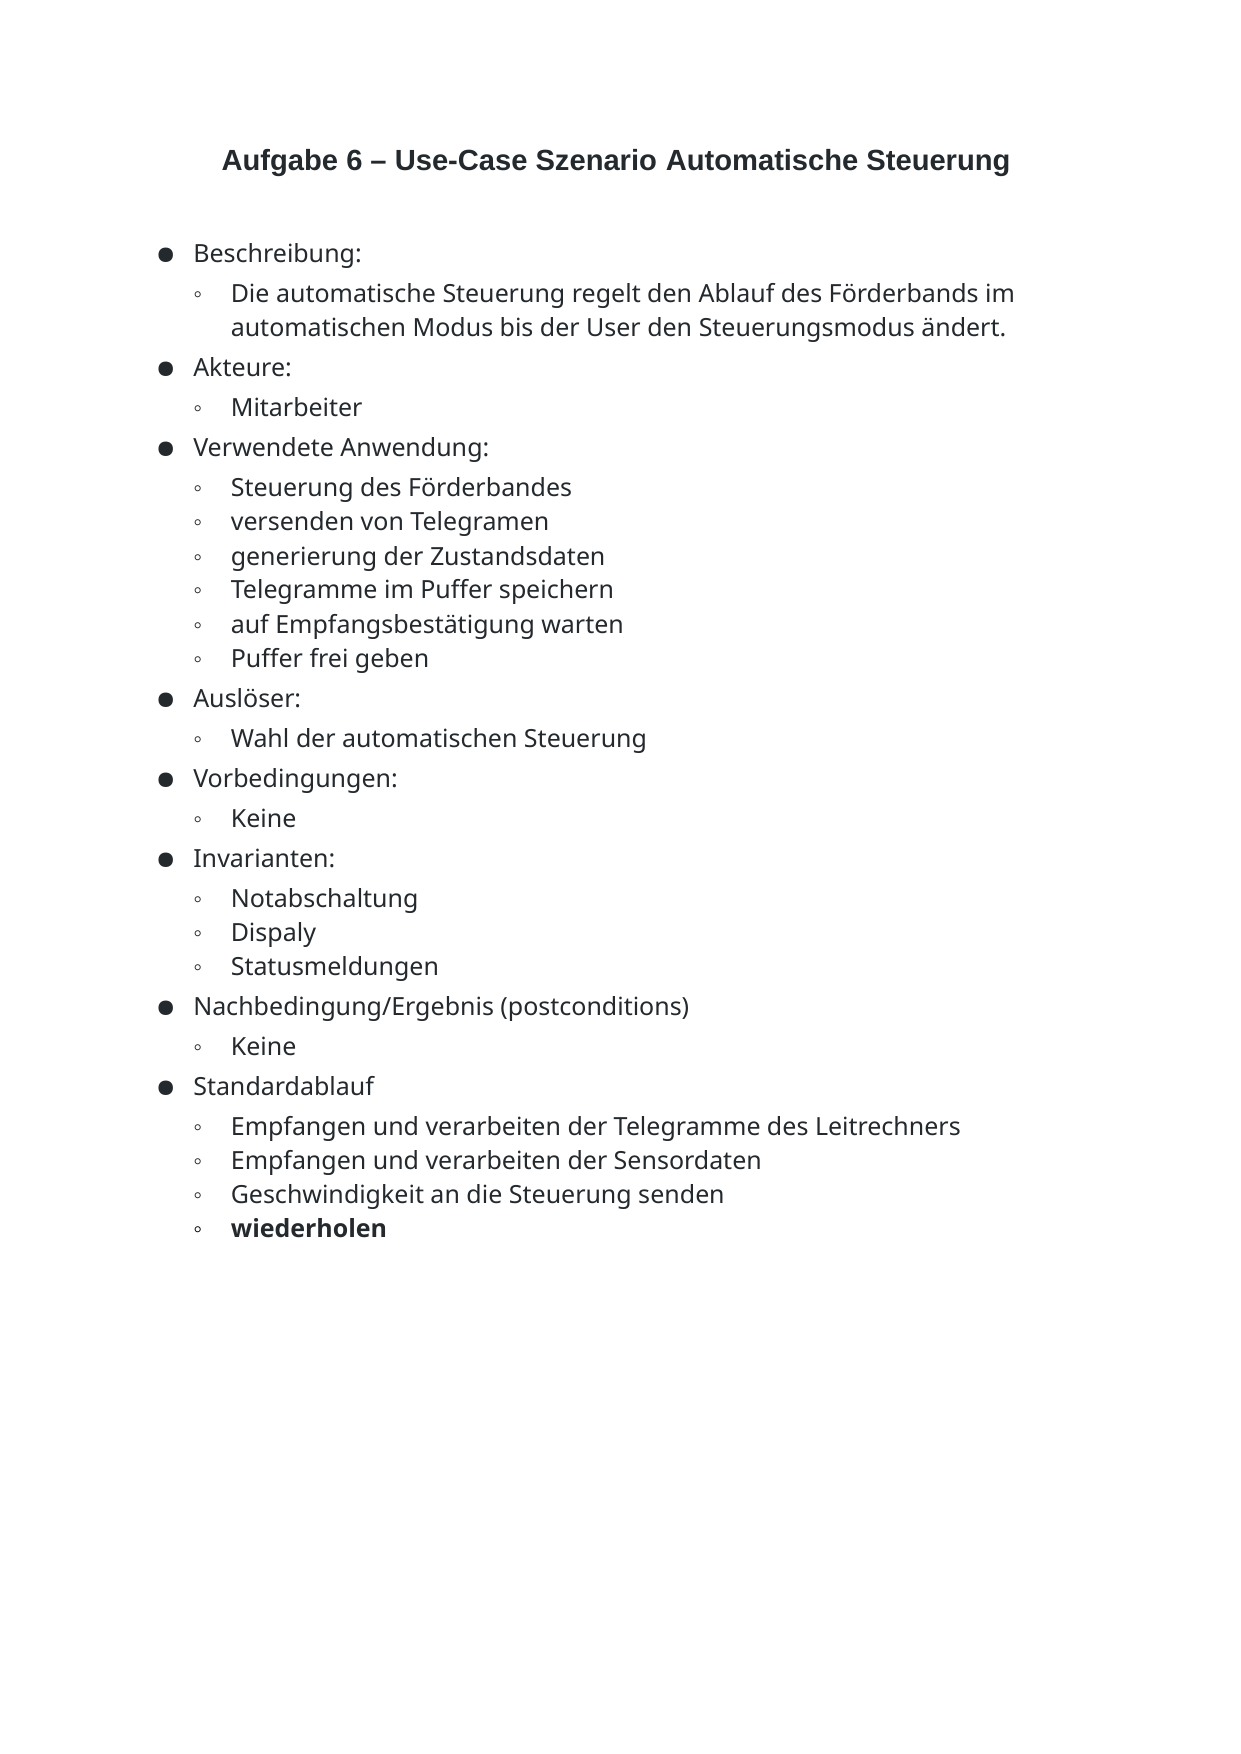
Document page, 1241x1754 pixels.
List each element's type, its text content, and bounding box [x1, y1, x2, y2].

list Keine [193, 1028, 1122, 1062]
list Keine [193, 800, 1122, 834]
list Nachbedingung/Ergebnis (postconditions) [156, 988, 1122, 1022]
list Geschwindigkeit an die Steuerung senden [193, 1177, 1122, 1211]
list Akteure: [156, 350, 1122, 384]
list Vorbedingungen: [156, 760, 1122, 794]
list Dispaly [193, 914, 1122, 948]
list Invarianten: [156, 840, 1122, 874]
list Die automatische Steuerung regelt den Ablauf des Förderbands im automatischen Modus bis der User den Steuerungsmodus ändert. [193, 276, 1122, 344]
subtitle Aufgabe 6 – Use-Case Szenario Automatische Steuerung [118, 143, 1122, 176]
list Puffer frei geben [193, 640, 1122, 674]
list Verwendete Anwendung: [156, 430, 1122, 464]
list Mitarbeiter [193, 390, 1122, 424]
list auf Empfangsbestätigung warten [193, 606, 1122, 640]
list wiederholen [193, 1211, 1122, 1245]
list Steuerung des Förderbandes [193, 470, 1122, 504]
list Telegramme im Puffer speichern [193, 572, 1122, 606]
list Standardablauf [156, 1068, 1122, 1102]
list Auslöser: [156, 680, 1122, 714]
list Empfangen und verarbeiten der Telegramme des Leitrechners [193, 1108, 1122, 1142]
list versenden von Telegramen [193, 504, 1122, 538]
list Empfangen und verarbeiten der Sensordaten [193, 1142, 1122, 1177]
list Notabschaltung [193, 880, 1122, 914]
list Statusmeldungen [193, 948, 1122, 982]
list Beschreibung: [156, 236, 1122, 270]
list generierung der Zustandsdaten [193, 538, 1122, 572]
list Wahl der automatischen Steuerung [193, 720, 1122, 754]
